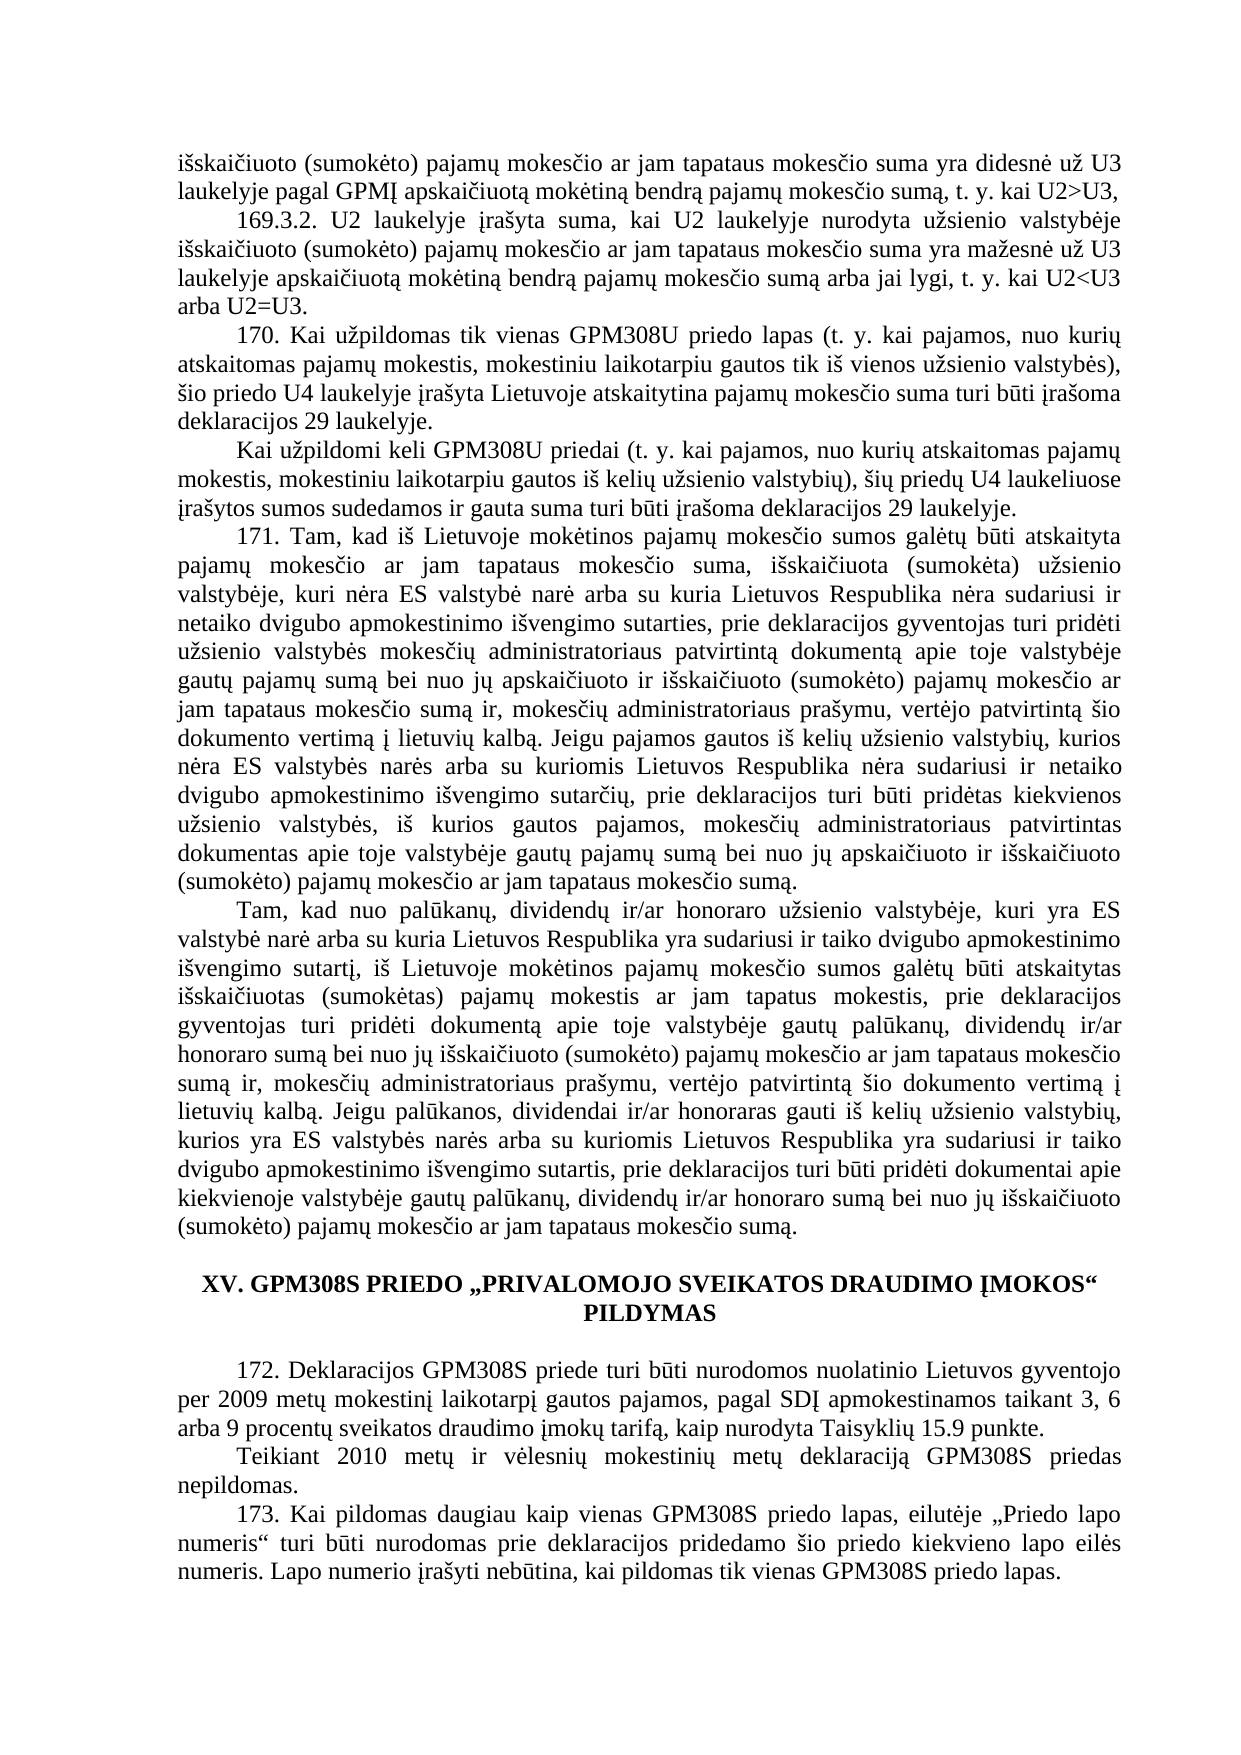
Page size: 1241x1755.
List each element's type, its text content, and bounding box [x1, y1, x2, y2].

text 171. Tam, kad iš Lietuvoje mokėtinos pajamų mokesčio sumos galėtų būti atskaityta pajamų mokesčio ar jam tapataus mokesčio suma, išskaičiuota (sumokėta) užsienio valstybėje, kuri nėra ES valstybė narė arba su kuria Lietuvos Respublika nėra sudariusi ir netaiko dvigubo apmokestinimo išvengimo sutarties, prie deklaracijos gyventojas turi pridėti užsienio valstybės mokesčių administratoriaus patvirtintą dokumentą apie toje valstybėje gautų pajamų sumą bei nuo jų apskaičiuoto ir išskaičiuoto (sumokėto) pajamų mokesčio ar jam tapataus mokesčio sumą ir, mokesčių administratoriaus prašymu, vertėjo patvirtintą šio dokumento vertimą į lietuvių kalbą. Jeigu pajamos gautos iš kelių užsienio valstybių, kurios nėra ES valstybės narės arba su kuriomis Lietuvos Respublika nėra sudariusi ir netaiko dvigubo apmokestinimo išvengimo sutarčių, prie deklaracijos turi būti pridėtas kiekvienos užsienio valstybės, iš kurios gautos pajamos, mokesčių administratoriaus patvirtintas dokumentas apie toje valstybėje gautų pajamų sumą bei nuo jų apskaičiuoto ir išskaičiuoto (sumokėto) pajamų mokesčio ar jam tapataus mokesčio sumą. [177, 521, 1122, 895]
text 173. Kai pildomas daugiau kaip vienas GPM308S priedo lapas, eilutėje „Priedo lapo numeris“ turi būti nurodomas prie deklaracijos pridedamo šio priedo kiekvieno lapo eilės numeris. Lapo numerio įrašyti nebūtina, kai pildomas tik vienas GPM308S priedo lapas. [177, 1499, 1122, 1585]
text 172. Deklaracijos GPM308S priede turi būti nurodomos nuolatinio Lietuvos gyventojo per 2009 metų mokestinį laikotarpį gautos pajamos, pagal SDĮ apmokestinamos taikant 3, 6 arba 9 procentų sveikatos draudimo įmokų tarifą, kaip nurodyta Taisyklių 15.9 punkte. [177, 1355, 1122, 1441]
text Tam, kad nuo palūkanų, dividendų ir/ar honoraro užsienio valstybėje, kuri yra ES valstybė narė arba su kuria Lietuvos Respublika yra sudariusi ir taiko dvigubo apmokestinimo išvengimo sutartį, iš Lietuvoje mokėtinos pajamų mokesčio sumos galėtų būti atskaitytas išskaičiuotas (sumokėtas) pajamų mokestis ar jam tapatus mokestis, prie deklaracijos gyventojas turi pridėti dokumentą apie toje valstybėje gautų palūkanų, dividendų ir/ar honoraro sumą bei nuo jų išskaičiuoto (sumokėto) pajamų mokesčio ar jam tapataus mokesčio sumą ir, mokesčių administratoriaus prašymu, vertėjo patvirtintą šio dokumento vertimą į lietuvių kalbą. Jeigu palūkanos, dividendai ir/ar honoraras gauti iš kelių užsienio valstybių, kurios yra ES valstybės narės arba su kuriomis Lietuvos Respublika yra sudariusi ir taiko dvigubo apmokestinimo išvengimo sutartis, prie deklaracijos turi būti pridėti dokumentai apie kiekvienoje valstybėje gautų palūkanų, dividendų ir/ar honoraro sumą bei nuo jų išskaičiuoto (sumokėto) pajamų mokesčio ar jam tapataus mokesčio sumą. [177, 895, 1122, 1240]
text 169.3.2. U2 laukelyje įrašyta suma, kai U2 laukelyje nurodyta užsienio valstybėje išskaičiuoto (sumokėto) pajamų mokesčio ar jam tapataus mokesčio suma yra mažesnė už U3 laukelyje apskaičiuotą mokėtiną bendrą pajamų mokesčio sumą arba jai lygi, t. y. kai U2<U3 arba U2=U3. [177, 205, 1122, 320]
text 170. Kai užpildomas tik vienas GPM308U priedo lapas (t. y. kai pajamos, nuo kurių atskaitomas pajamų mokestis, mokestiniu laikotarpiu gautos tik iš vienos užsienio valstybės), šio priedo U4 laukelyje įrašyta Lietuvoje atskaitytina pajamų mokesčio suma turi būti įrašoma deklaracijos 29 laukelyje. [177, 320, 1122, 435]
text išskaičiuoto (sumokėto) pajamų mokesčio ar jam tapataus mokesčio suma yra didesnė už U3 laukelyje pagal GPMĮ apskaičiuotą mokėtiną bendrą pajamų mokesčio sumą, t. y. kai U2>U3, [177, 148, 1122, 205]
text Teikiant 2010 metų ir vėlesnių mokestinių metų deklaraciją GPM308S priedas nepildomas. [177, 1441, 1122, 1499]
text XV. GPM308S PRIEDO „PRIVALOMOJO SVEIKATOS DRAUDIMO ĮMOKOS“ PILDYMAS [177, 1269, 1122, 1326]
text Kai užpildomi keli GPM308U priedai (t. y. kai pajamos, nuo kurių atskaitomas pajamų mokestis, mokestiniu laikotarpiu gautos iš kelių užsienio valstybių), šių priedų U4 laukeliuose įrašytos sumos sudedamos ir gauta suma turi būti įrašoma deklaracijos 29 laukelyje. [177, 435, 1122, 521]
